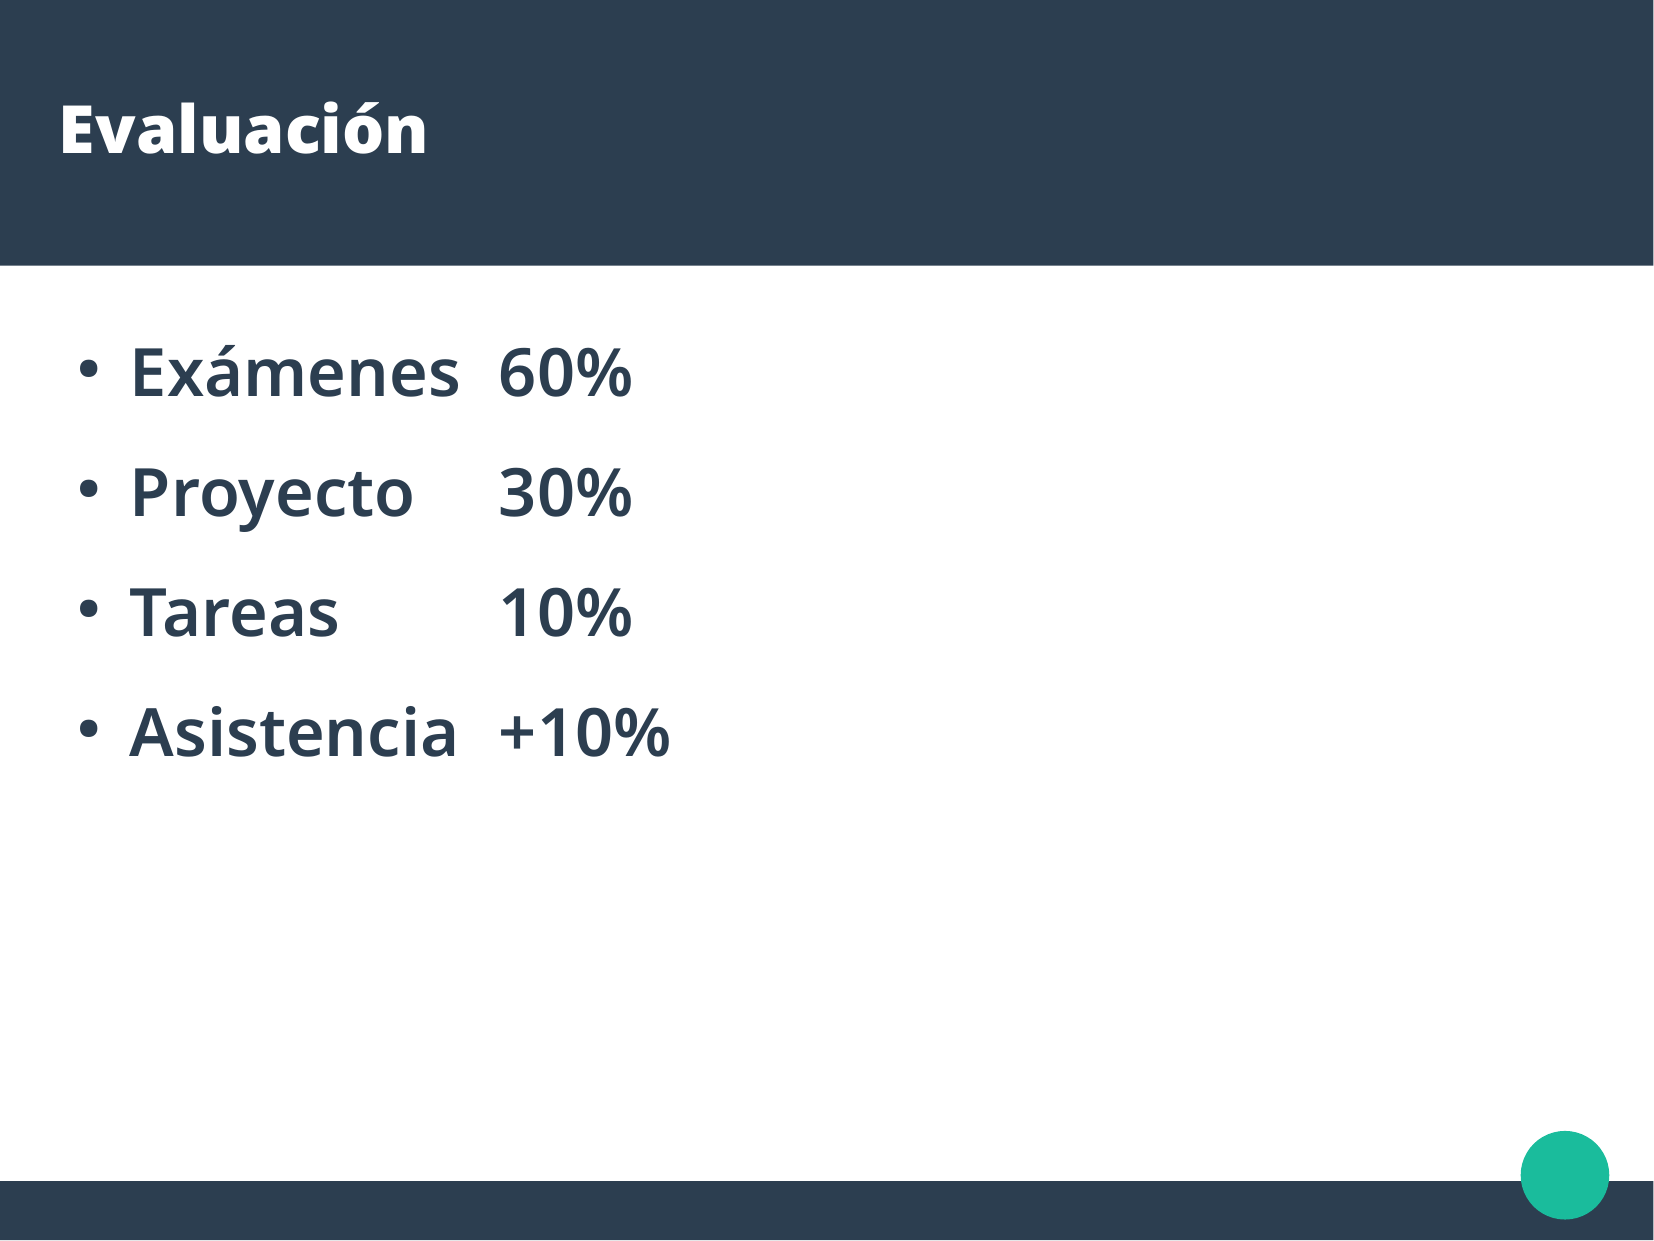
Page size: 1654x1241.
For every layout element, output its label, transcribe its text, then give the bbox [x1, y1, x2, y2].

list Exámenes 60% Proyecto 30% Tareas 10% Asistencia +10% [59, 324, 1595, 1152]
title Evaluación [59, 49, 1595, 207]
